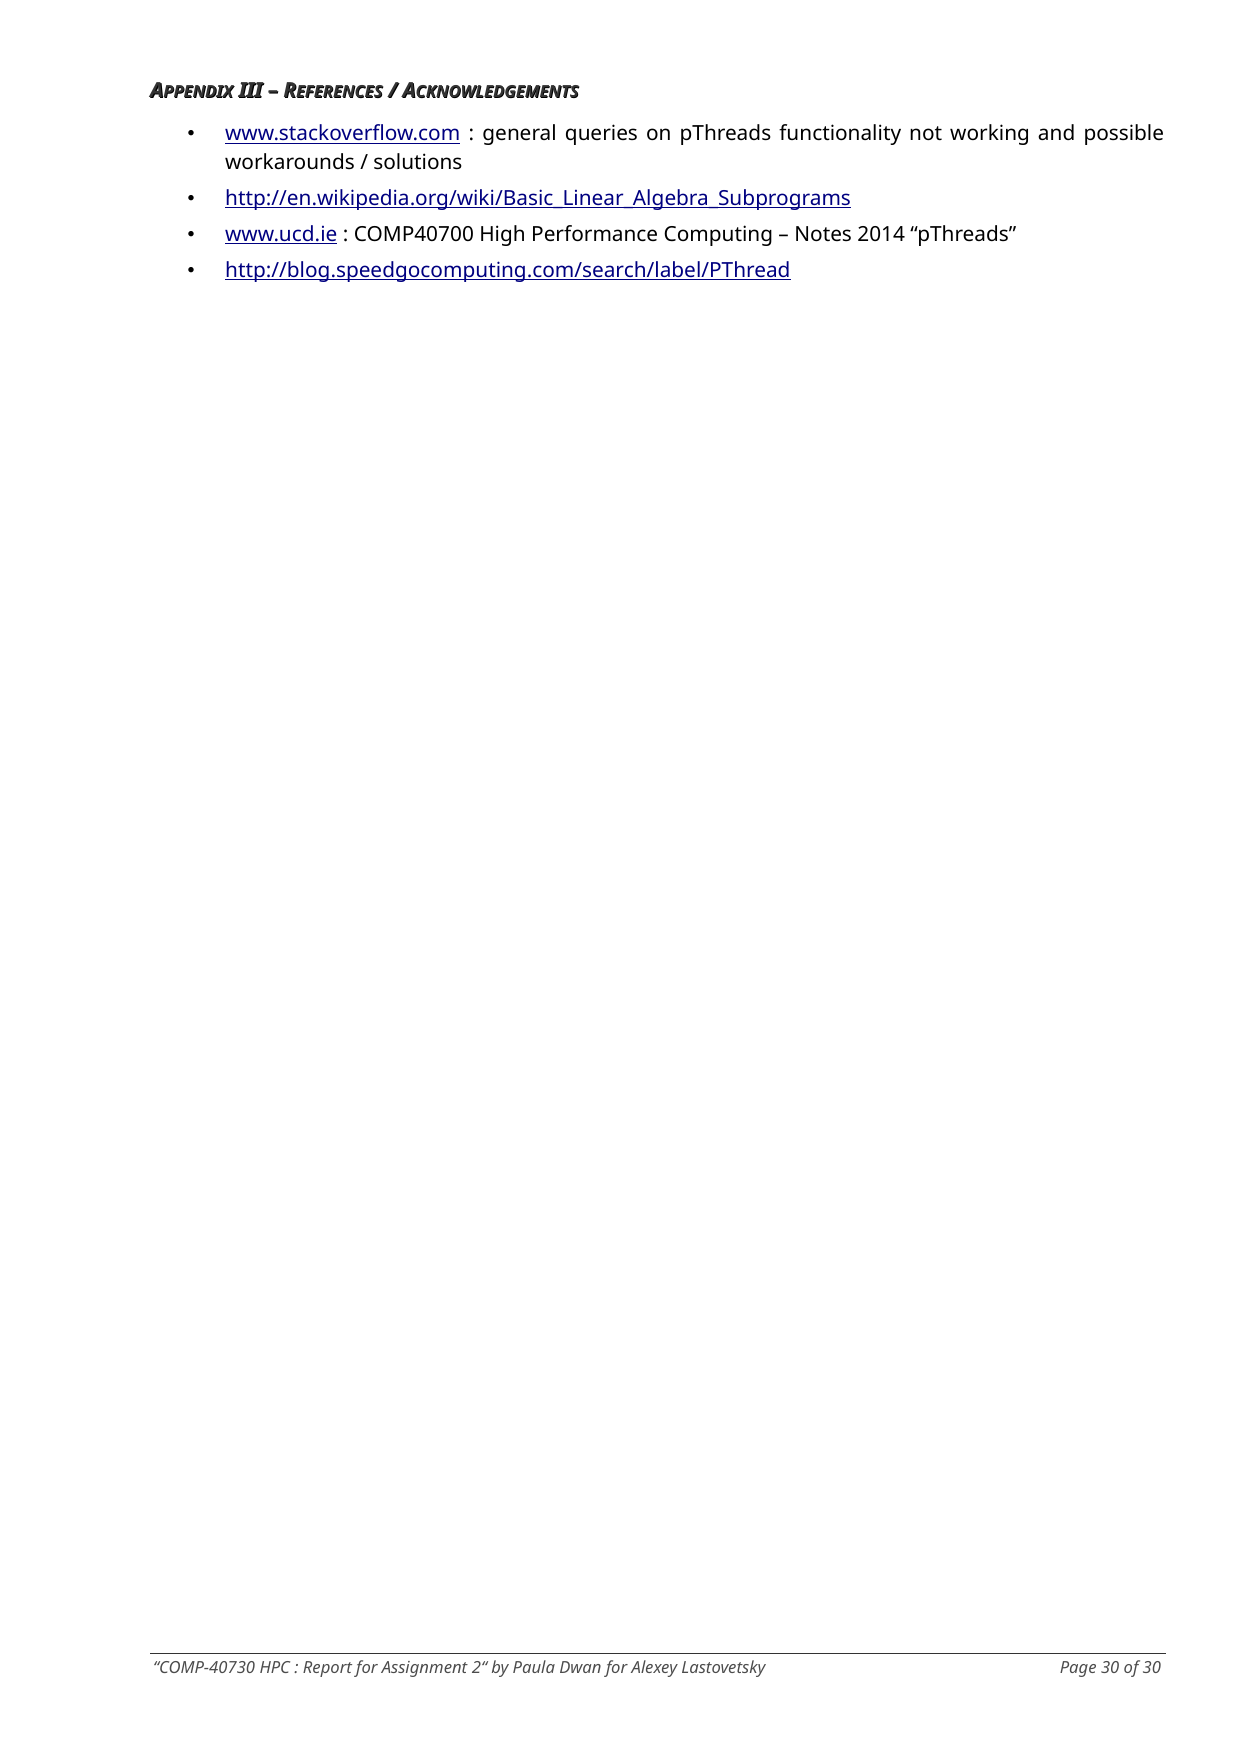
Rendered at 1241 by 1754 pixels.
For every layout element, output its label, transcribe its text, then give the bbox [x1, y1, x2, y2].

list http://en.wikipedia.org/wiki/Basic_Linear_Algebra_Subprograms [187, 183, 1166, 211]
list www.ucd.ie : COMP40700 High Performance Computing – Notes 2014 “pThreads” [187, 219, 1166, 247]
list http://blog.speedgocomputing.com/search/label/PThread [187, 255, 1166, 283]
list www.stackoverflow.com : general queries on pThreads functionality not working and possible workarounds / solutions [187, 118, 1166, 175]
subtitle Appendix III – References / Acknowledgements [150, 75, 1166, 103]
